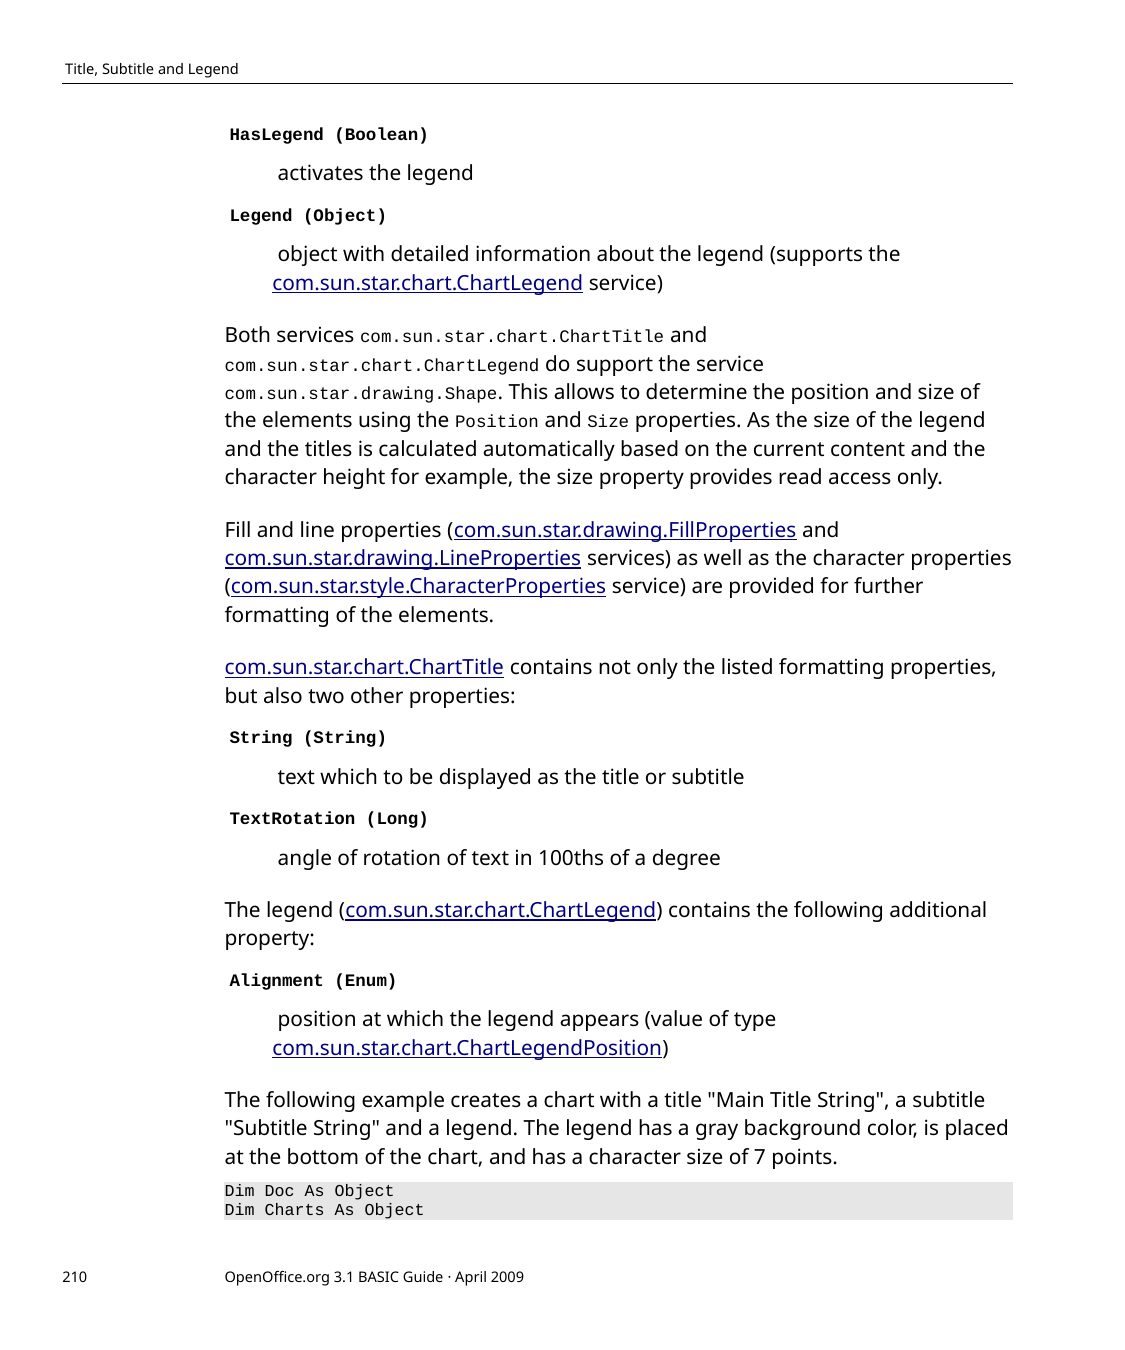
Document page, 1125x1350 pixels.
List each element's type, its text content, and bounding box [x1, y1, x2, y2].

list position at which the legend appears (value of type com.sun.star.chart.ChartLegendPosition) [272, 1004, 1013, 1061]
list Legend (Object) [224, 199, 1013, 227]
text The following example creates a chart with a title "Main Title String", a subtitle "Subtitle String" and a legend. The legend has a gray background color, is placed at the bottom of the chart, and has a character size of 7 points. [224, 1085, 1013, 1170]
text com.sun.star.chart.ChartTitle contains not only the listed formatting properties, but also two other properties: [224, 652, 1013, 709]
list TextRotation (Long) [224, 802, 1013, 831]
text The legend (com.sun.star.chart.ChartLegend) contains the following additional property: [224, 895, 1013, 952]
text Dim Doc As Object Dim Charts As Object [224, 1182, 1013, 1220]
text Both services com.sun.star.chart.ChartTitle and com.sun.star.chart.ChartLegend do support the service com.sun.star.drawing.Shape. This allows to determine the position and size of the elements using the Position and Size properties. As the size of the legend and the titles is calculated automatically based on the current content and the character height for example, the size property provides read access only. [224, 320, 1013, 491]
text Fill and line properties (com.sun.star.drawing.FillProperties and com.sun.star.drawing.LineProperties services) as well as the character properties (com.sun.star.style.CharacterProperties service) are provided for further formatting of the elements. [224, 515, 1013, 628]
list text which to be displayed as the title or subtitle [272, 762, 1013, 790]
list object with detailed information about the legend (supports the com.sun.star.chart.ChartLegend service) [272, 239, 1013, 296]
list HasLegend (Boolean) [224, 118, 1013, 147]
list String (String) [224, 721, 1013, 750]
list angle of rotation of text in 100ths of a degree [272, 843, 1013, 871]
list Alignment (Enum) [224, 964, 1013, 992]
list activates the legend [272, 158, 1013, 187]
